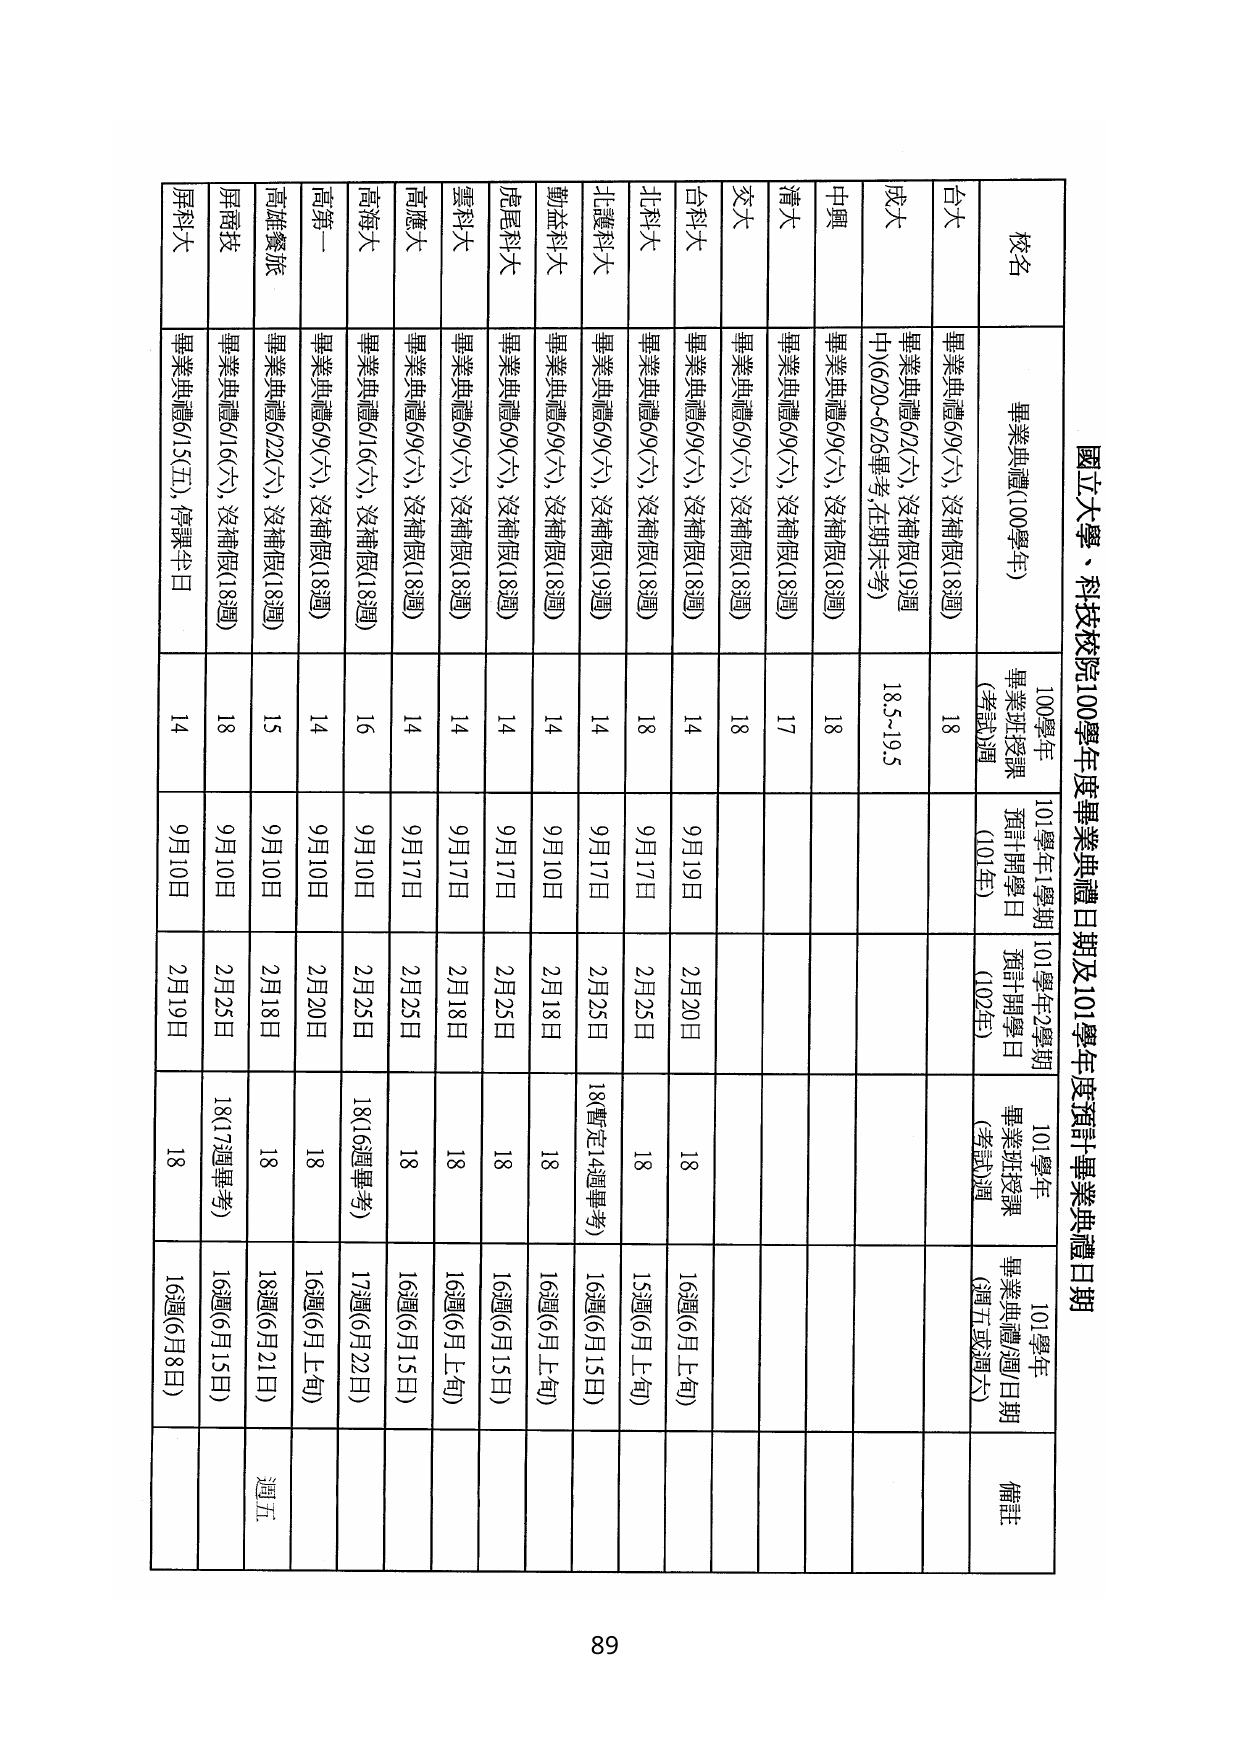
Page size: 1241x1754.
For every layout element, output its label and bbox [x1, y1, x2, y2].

picture [111, 118, 1108, 1597]
